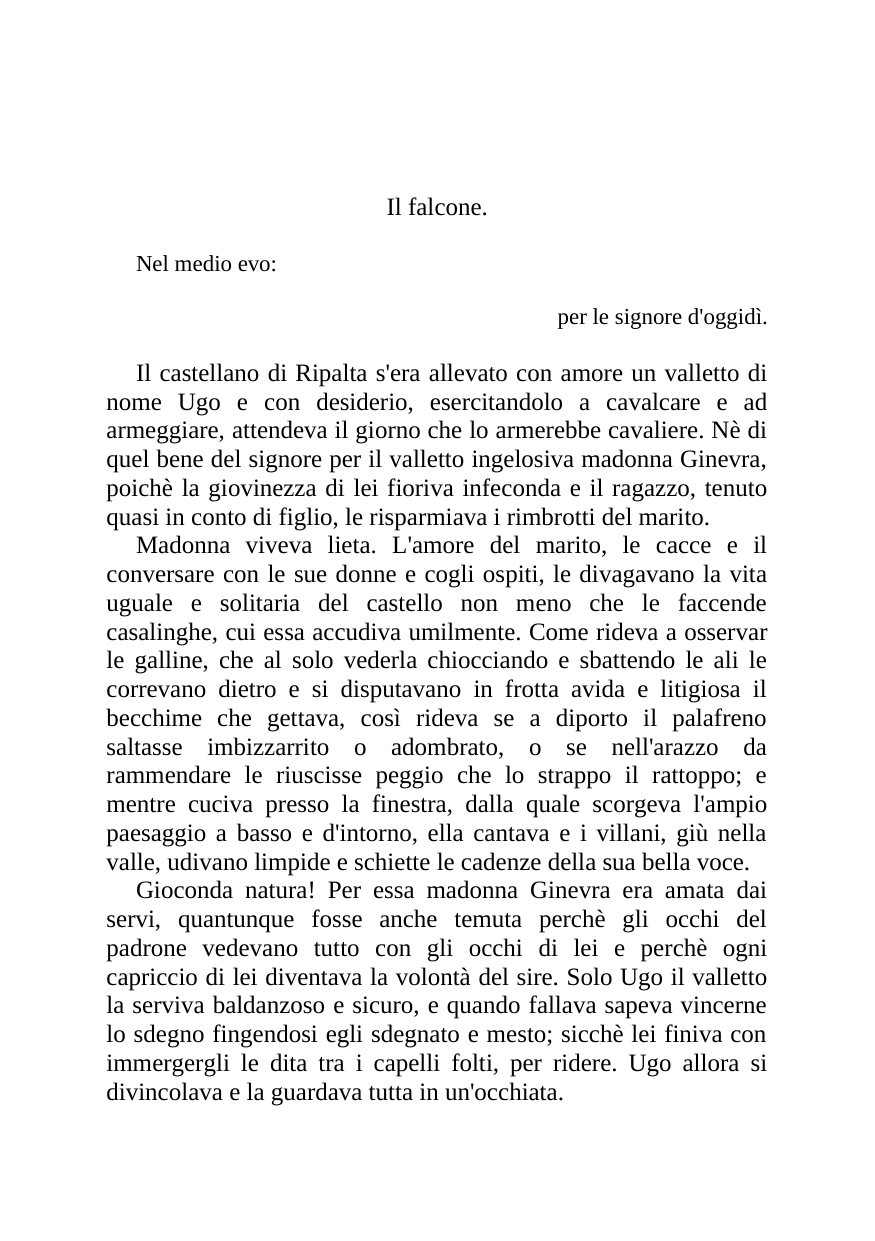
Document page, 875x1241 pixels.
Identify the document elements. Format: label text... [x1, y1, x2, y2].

text Il castellano di Ripalta s'era allevato con amore un valletto di nome Ugo e con desiderio, esercitandolo a cavalcare e ad armeggiare, attendeva il giorno che lo armerebbe cavaliere. Nè di quel bene del signore per il valletto ingelosiva madonna Ginevra, poichè la giovinezza di lei fioriva infeconda e il ragazzo, tenuto quasi in conto di figlio, le risparmiava i rimbrotti del marito. [106, 358, 768, 530]
text Il falcone. [106, 192, 768, 221]
text Madonna viveva lieta. L'amore del marito, le cacce e il conversare con le sue donne e cogli ospiti, le divagavano la vita uguale e solitaria del castello non meno che le faccende casalinghe, cui essa accudiva umilmente. Come rideva a osservar le galline, che al solo vederla chiocciando e sbattendo le ali le correvano dietro e si disputavano in frotta avida e litigiosa il becchime che gettava, così rideva se a diporto il palafreno saltasse imbizzarrito o adombrato, o se nell'arazzo da rammendare le riuscisse peggio che lo strappo il rattoppo; e mentre cuciva presso la finestra, dalla quale scorgeva l'ampio paesaggio a basso e d'intorno, ella cantava e i villani, giù nella valle, udivano limpide e schiette le cadenze della sua bella voce. [106, 530, 768, 875]
text Gioconda natura! Per essa madonna Ginevra era amata dai servi, quantunque fosse anche temuta perchè gli occhi del padrone vedevano tutto con gli occhi di lei e perchè ogni capriccio di lei diventava la volontà del sire. Solo Ugo il valletto la serviva baldanzoso e sicuro, e quando fallava sapeva vincerne lo sdegno fingendosi egli sdegnato e mesto; sicchè lei finiva con immergergli le dita tra i capelli folti, per ridere. Ugo allora si divincolava e la guardava tutta in un'occhiata. [106, 875, 768, 1105]
text Nel medio evo: [106, 250, 768, 276]
text per le signore d'oggidì. [106, 303, 768, 329]
